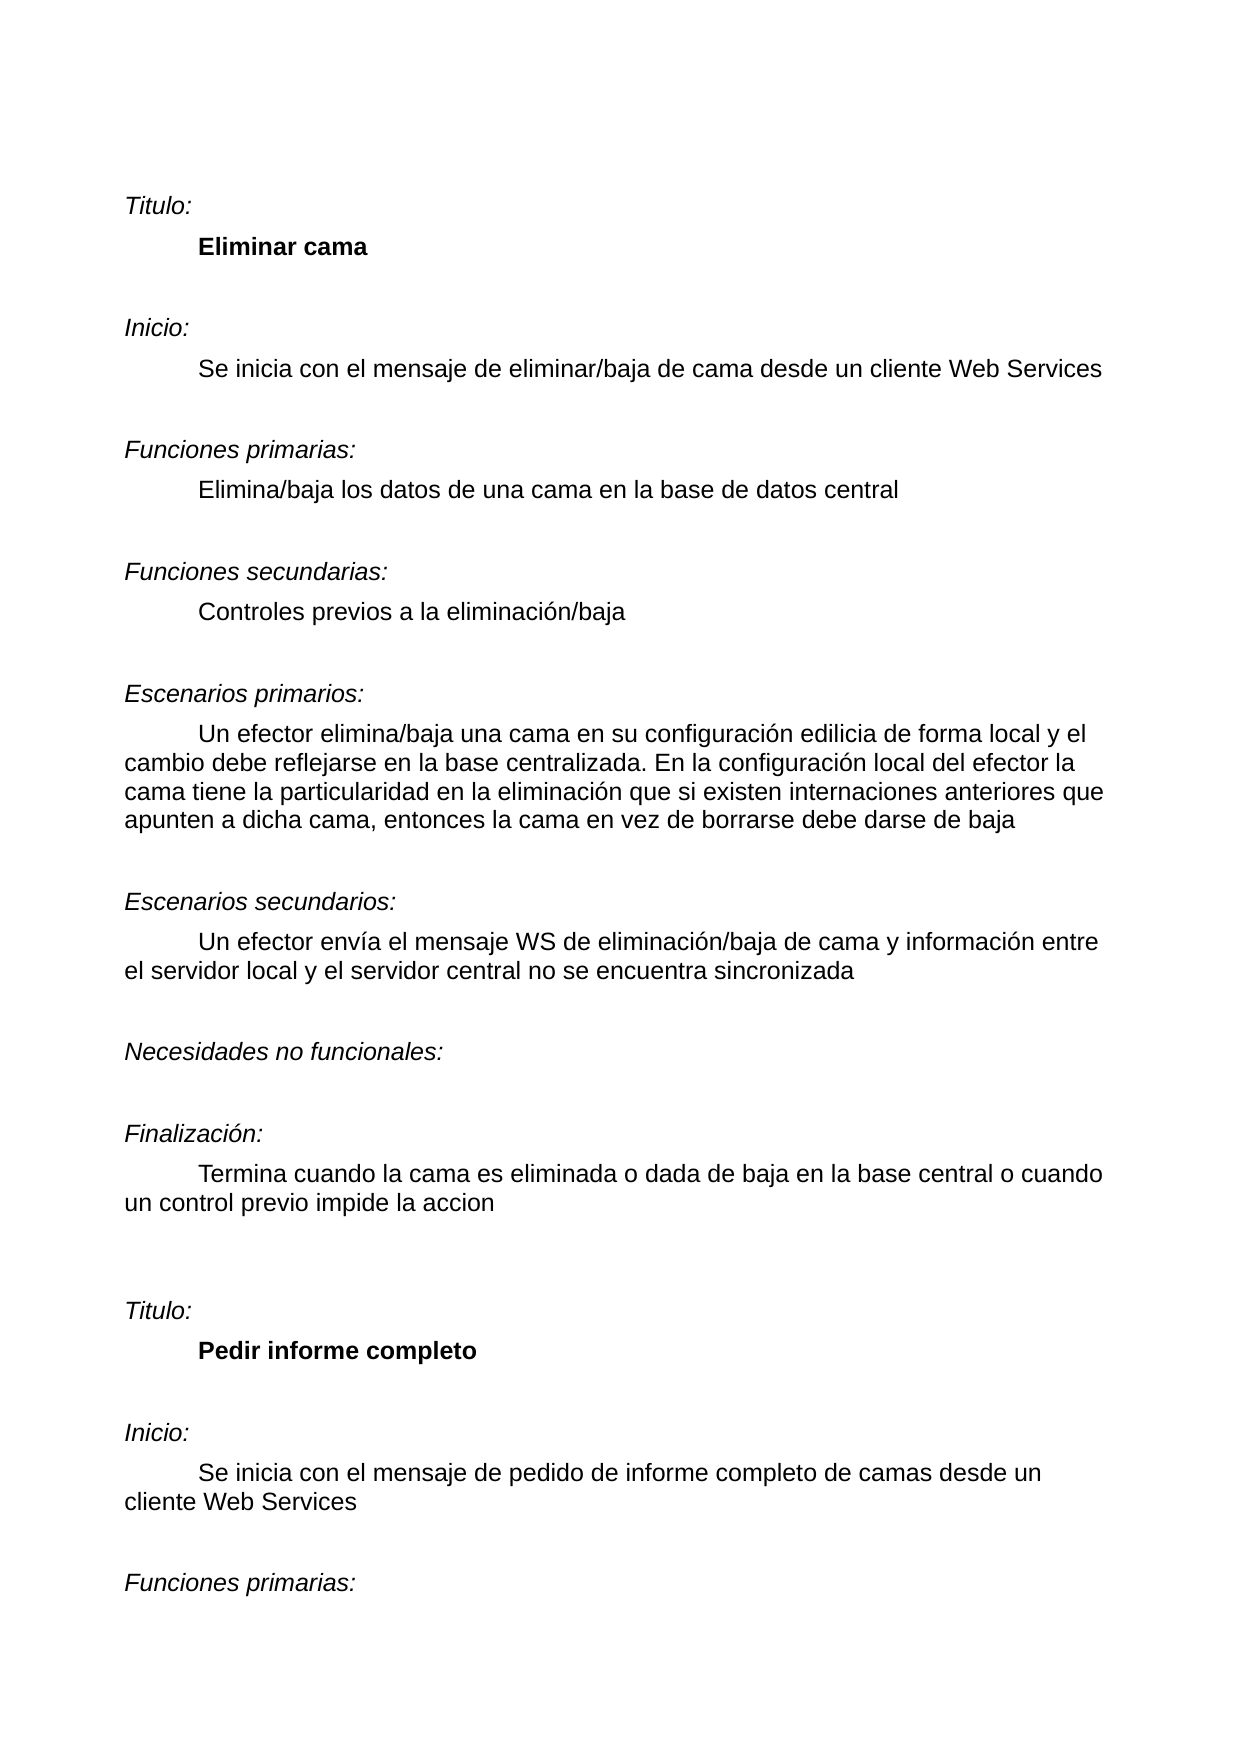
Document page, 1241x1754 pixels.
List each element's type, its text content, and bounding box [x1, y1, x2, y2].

table_cell Termina cuando la cama es eliminada o dada de baja en la base central o cuando un control previo impide la accion [118, 1153, 1122, 1223]
table_cell [118, 266, 1122, 307]
table_cell [118, 1522, 1122, 1562]
table_cell Pedir informe completo [118, 1330, 1122, 1371]
table_cell Se inicia con el mensaje de eliminar/baja de cama desde un cliente Web Services [118, 348, 1122, 388]
table_cell Eliminar cama [118, 226, 1122, 266]
table_cell Necesidades no funcionales: [118, 1031, 1122, 1072]
table_cell Un efector elimina/baja una cama en su configuración edilicia de forma local y el cambio debe reflejarse en la base centralizada. En la configuración local del efector la cama tiene la particularidad en la eliminación que si existen internaciones anteriores que apunten a dicha cama, entonces la cama en vez de borrarse debe darse de baja [118, 713, 1122, 840]
table_header Titulo: [118, 1290, 1122, 1330]
table_cell [118, 388, 1122, 429]
table_cell Controles previos a la eliminación/baja [118, 591, 1122, 632]
table_cell Escenarios secundarios: [118, 881, 1122, 921]
table_cell Inicio: [118, 1412, 1122, 1452]
table_cell [118, 991, 1122, 1031]
table_cell Finalización: [118, 1113, 1122, 1153]
table_cell Elimina/baja los datos de una cama en la base de datos central [118, 470, 1122, 510]
table_header Titulo: [118, 185, 1122, 226]
table_cell [118, 1072, 1122, 1113]
table_cell Funciones primarias: [118, 429, 1122, 469]
table_cell [118, 1371, 1122, 1412]
table_cell Funciones secundarias: [118, 551, 1122, 591]
table_cell Inicio: [118, 307, 1122, 348]
table_cell [118, 840, 1122, 881]
table_cell Se inicia con el mensaje de pedido de informe completo de camas desde un cliente Web Services [118, 1452, 1122, 1522]
table_cell [118, 632, 1122, 673]
table_cell Escenarios primarios: [118, 673, 1122, 713]
table_cell Un efector envía el mensaje WS de eliminación/baja de cama y información entre el servidor local y el servidor central no se encuentra sincronizada [118, 921, 1122, 991]
table_cell [118, 510, 1122, 551]
table_cell Funciones primarias: [118, 1562, 1122, 1603]
